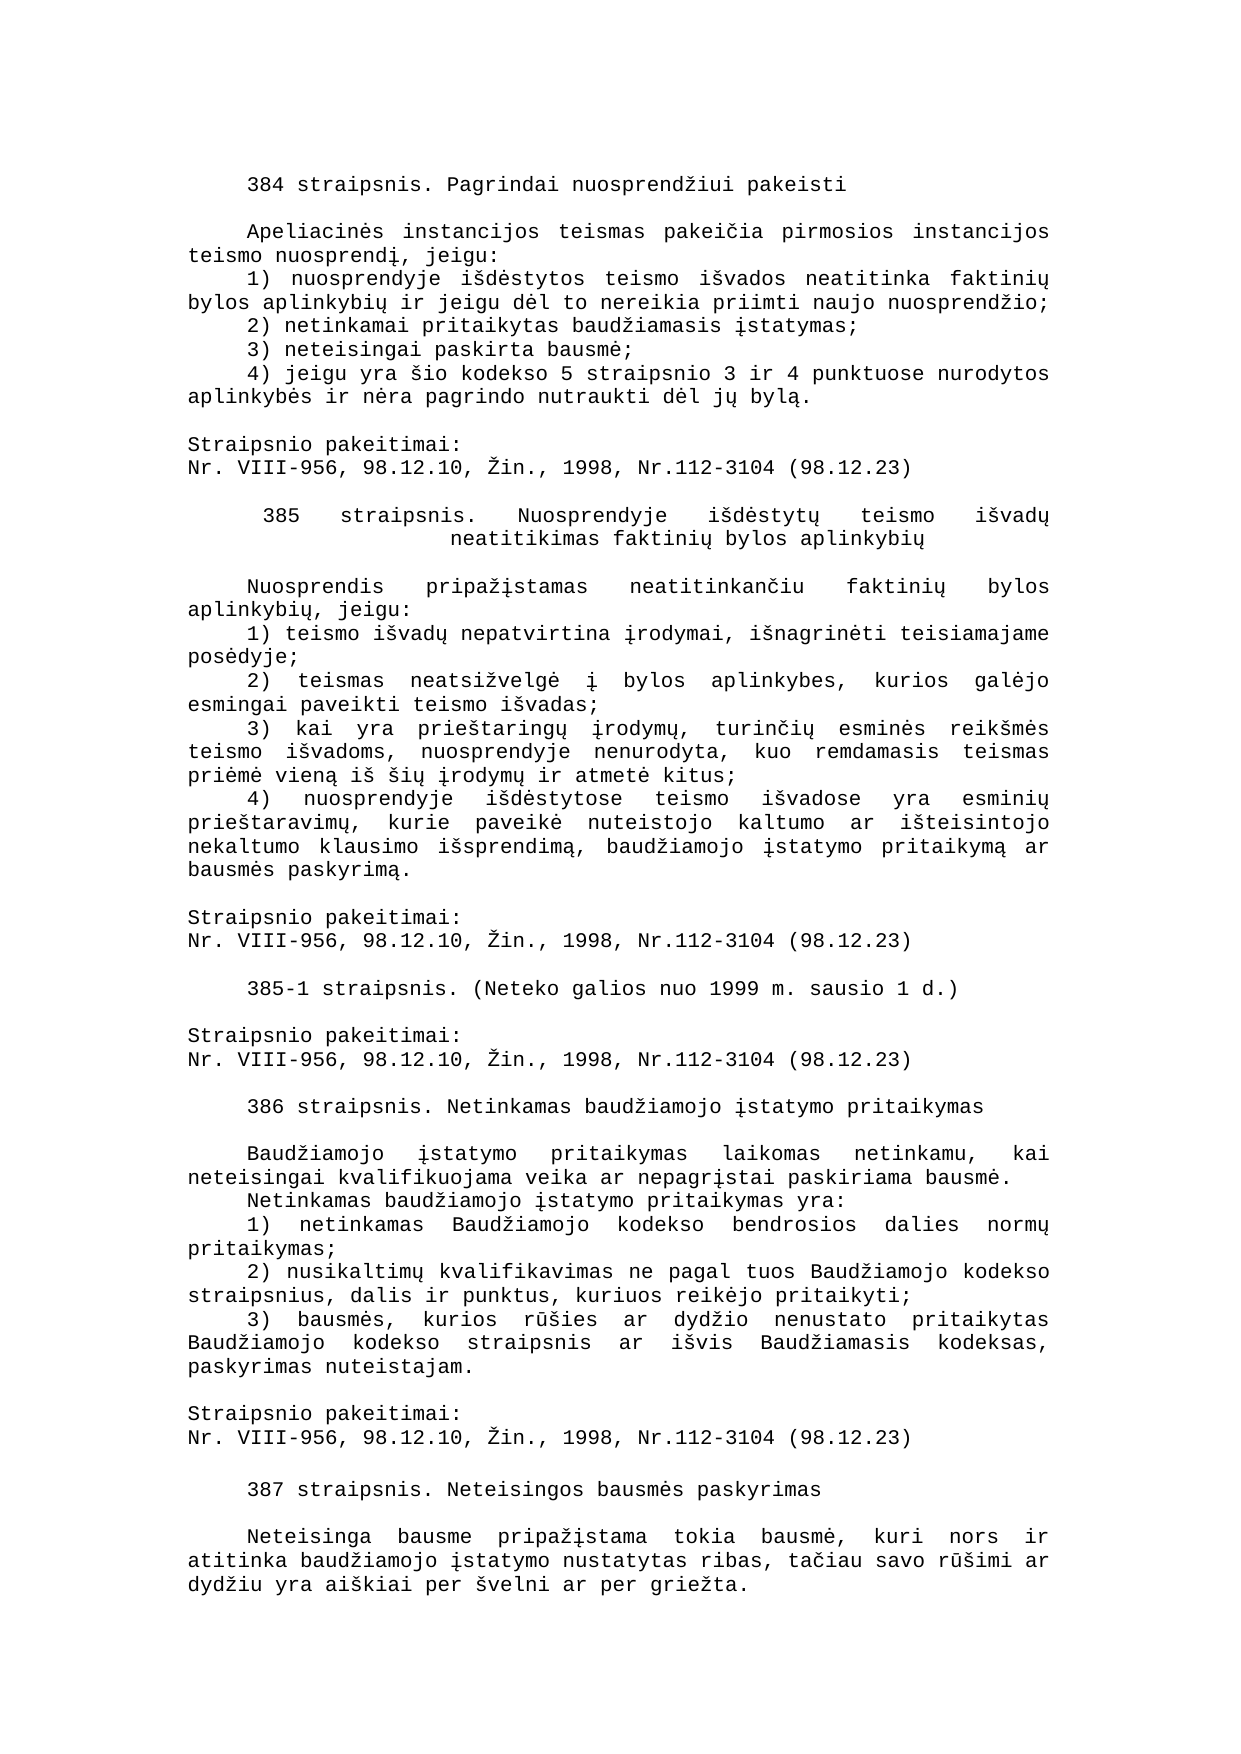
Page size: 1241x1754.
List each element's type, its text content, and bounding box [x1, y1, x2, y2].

text Straipsnio pakeitimai: [187, 907, 1050, 930]
text 4) jeigu yra šio kodekso 5 straipsnio 3 ir 4 punktuose nurodytos aplinkybės ir nėra pagrindo nutraukti dėl jų bylą. [187, 363, 1050, 410]
text Apeliacinės instancijos teismas pakeičia pirmosios instancijos teismo nuosprendį, jeigu: [187, 221, 1050, 268]
text 384 straipsnis. Pagrindai nuosprendžiui pakeisti [187, 174, 1050, 197]
text Nr. VIII-956, 98.12.10, Žin., 1998, Nr.112-3104 (98.12.23) [187, 1048, 1050, 1072]
text Nuosprendis pripažįstamas neatitinkančiu faktinių bylos aplinkybių, jeigu: [187, 576, 1050, 623]
text Straipsnio pakeitimai: [187, 1403, 1050, 1427]
text 1) nuosprendyje išdėstytos teismo išvados neatitinka faktinių bylos aplinkybių ir jeigu dėl to nereikia priimti naujo nuosprendžio; [187, 268, 1050, 316]
text Netinkamas baudžiamojo įstatymo pritaikymas yra: [187, 1190, 1050, 1214]
text Baudžiamojo įstatymo pritaikymas laikomas netinkamu, kai neteisingai kvalifikuojama veika ar nepagrįstai paskiriama bausmė. [187, 1143, 1050, 1190]
text Straipsnio pakeitimai: [187, 434, 1050, 457]
text 3) kai yra prieštaringų įrodymų, turinčių esminės reikšmės teismo išvadoms, nuosprendyje nenurodyta, kuo remdamasis teismas priėmė vieną iš šių įrodymų ir atmetė kitus; [187, 717, 1050, 788]
text 386 straipsnis. Netinkamas baudžiamojo įstatymo pritaikymas [187, 1096, 1050, 1119]
text 387 straipsnis. Neteisingos bausmės paskyrimas [187, 1479, 1050, 1503]
text 1) netinkamas Baudžiamojo kodekso bendrosios dalies normų pritaikymas; [187, 1214, 1050, 1261]
text Straipsnio pakeitimai: [187, 1025, 1050, 1048]
text 3) bausmės, kurios rūšies ar dydžio nenustato pritaikytas Baudžiamojo kodekso straipsnis ar išvis Baudžiamasis kodeksas, paskyrimas nuteistajam. [187, 1309, 1050, 1379]
text 2) teismas neatsižvelgė į bylos aplinkybes, kurios galėjo esmingai paveikti teismo išvadas; [187, 670, 1050, 717]
text Nr. VIII-956, 98.12.10, Žin., 1998, Nr.112-3104 (98.12.23) [187, 1427, 1050, 1451]
text 2) nusikaltimų kvalifikavimas ne pagal tuos Baudžiamojo kodekso straipsnius, dalis ir punktus, kuriuos reikėjo pritaikyti; [187, 1261, 1050, 1309]
text 1) teismo išvadų nepatvirtina įrodymai, išnagrinėti teisiamajame posėdyje; [187, 623, 1050, 670]
text Neteisinga bausme pripažįstama tokia bausmė, kuri nors ir atitinka baudžiamojo įstatymo nustatytas ribas, tačiau savo rūšimi ar dydžiu yra aiškiai per švelni ar per griežta. [187, 1526, 1050, 1597]
text 4) nuosprendyje išdėstytose teismo išvadose yra esminių prieštaravimų, kurie paveikė nuteistojo kaltumo ar išteisintojo nekaltumo klausimo išsprendimą, baudžiamojo įstatymo pritaikymą ar bausmės paskyrimą. [187, 788, 1050, 883]
text Nr. VIII-956, 98.12.10, Žin., 1998, Nr.112-3104 (98.12.23) [187, 930, 1050, 954]
text 2) netinkamai pritaikytas baudžiamasis įstatymas; [187, 316, 1050, 339]
text 385-1 straipsnis. (Neteko galios nuo 1999 m. sausio 1 d.) [187, 978, 1050, 1001]
text 385 straipsnis. Nuosprendyje išdėstytų teismo išvadų neatitikimas faktinių bylos aplinkybių [262, 505, 1050, 552]
text Nr. VIII-956, 98.12.10, Žin., 1998, Nr.112-3104 (98.12.23) [187, 457, 1050, 481]
text 3) neteisingai paskirta bausmė; [187, 339, 1050, 363]
